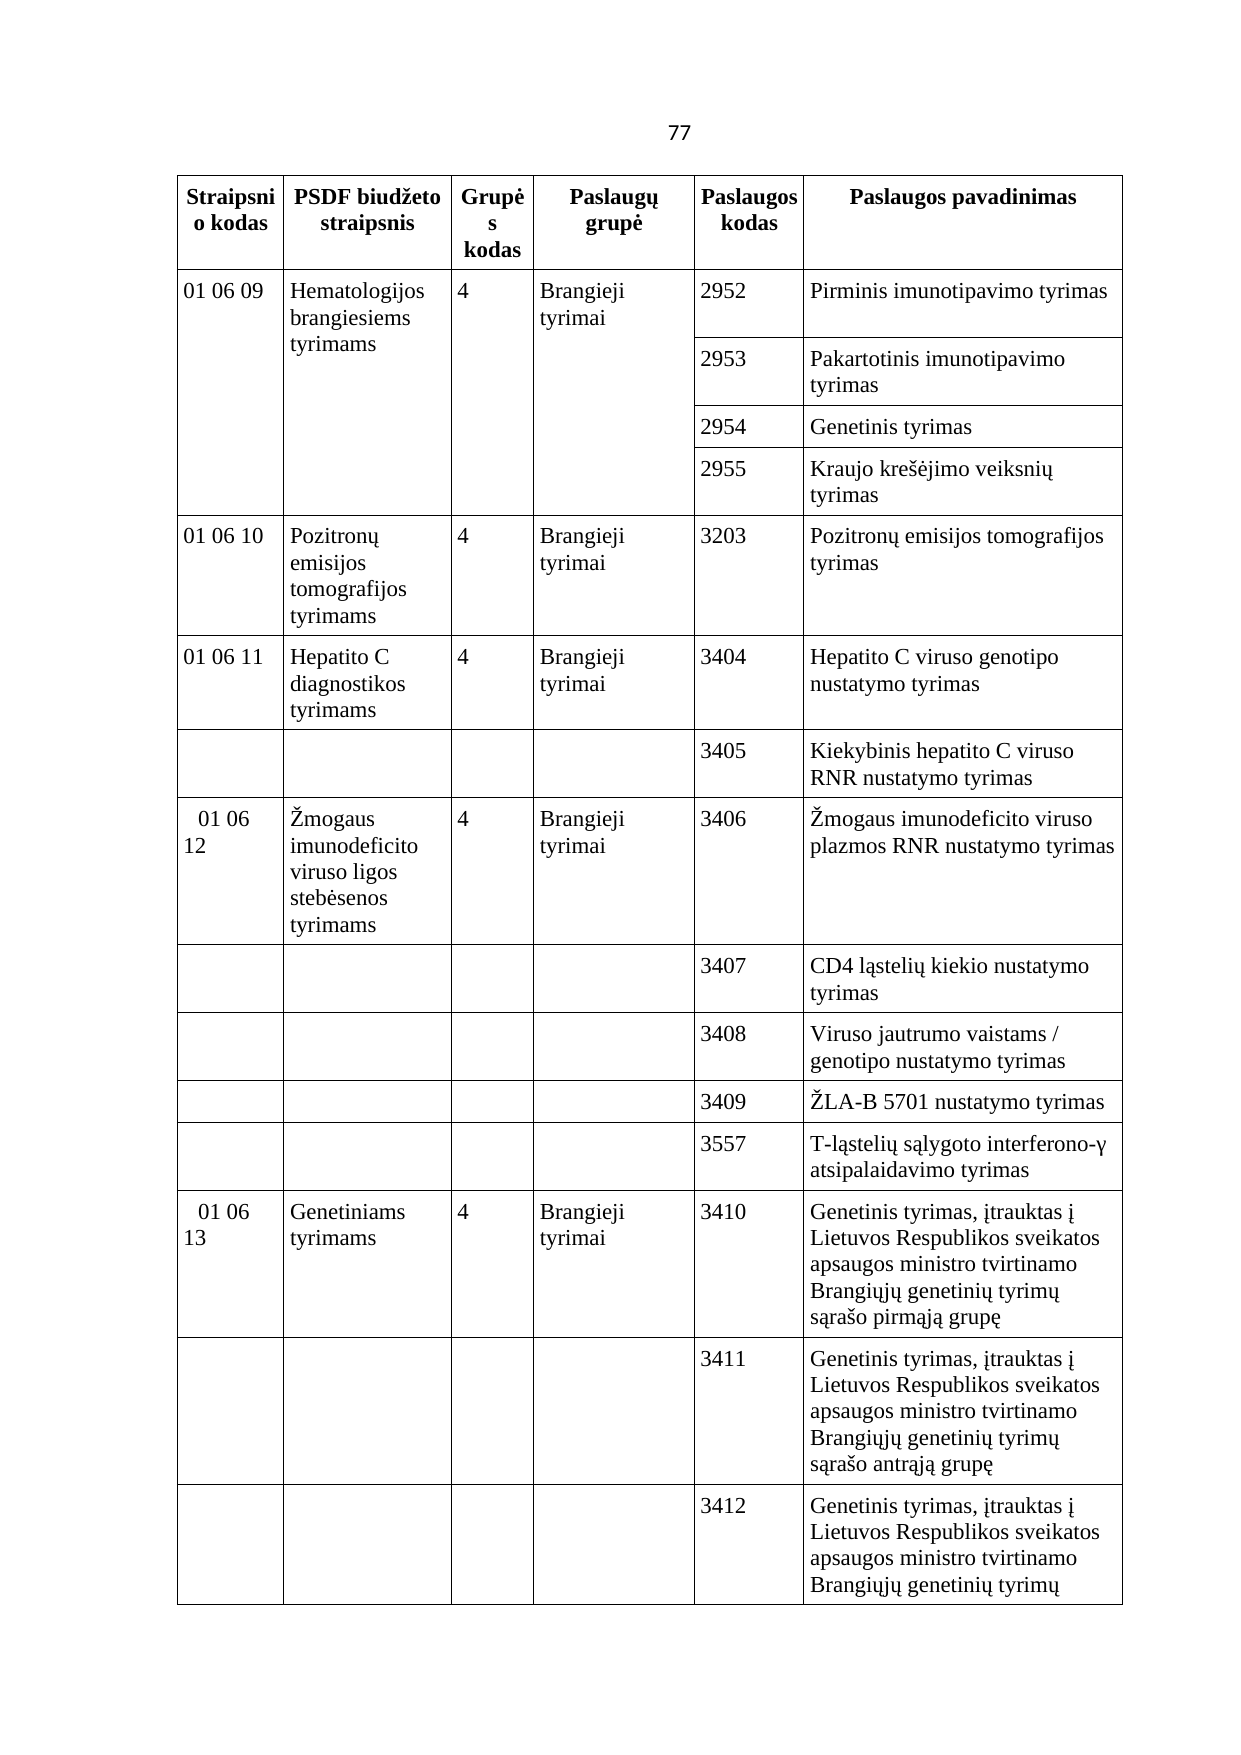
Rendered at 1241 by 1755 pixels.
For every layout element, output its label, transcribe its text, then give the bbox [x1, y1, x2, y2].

table_cell [452, 730, 533, 797]
table_cell [284, 1485, 451, 1604]
table_cell 3203 [695, 516, 803, 635]
table_cell Genetiniams tyrimams [284, 1191, 451, 1337]
table_header Grupės kodas [452, 176, 533, 269]
table_cell [452, 1485, 533, 1604]
table_cell Kraujo krešėjimo veiksnių tyrimas [804, 448, 1122, 514]
table_cell [452, 1338, 533, 1483]
table_cell [534, 447, 694, 514]
table_cell [178, 1338, 283, 1483]
table_cell Genetinis tyrimas, įtrauktas į Lietuvos Respublikos sveikatos apsaugos ministro tvirtinamo Brangiųjų genetinių tyrimų sąrašo antrąją grupę [804, 1338, 1122, 1483]
table_cell 2952 [695, 270, 803, 337]
table_cell [452, 1081, 533, 1122]
table_cell Žmogaus imunodeficito viruso ligos stebėsenos tyrimams [284, 798, 451, 944]
table_cell [284, 945, 451, 1012]
table_cell [534, 945, 694, 1012]
table_cell [284, 1013, 451, 1080]
table_cell 3410 [695, 1191, 803, 1337]
table_cell [534, 337, 694, 405]
table_cell Hepatito C viruso genotipo nustatymo tyrimas [804, 636, 1122, 729]
table_cell [534, 1081, 694, 1122]
table_cell 2954 [695, 406, 803, 447]
table_cell 3408 [695, 1013, 803, 1080]
table_cell [178, 337, 283, 405]
table_cell 01 06 10 [178, 516, 283, 635]
table_cell [534, 1485, 694, 1604]
table_cell Brangieji tyrimai [534, 636, 694, 729]
table_cell [284, 730, 451, 797]
table_header Paslaugos kodas [695, 176, 803, 269]
table_cell [452, 1013, 533, 1080]
table_cell 2953 [695, 338, 803, 405]
table_cell [534, 405, 694, 447]
table_cell [534, 1123, 694, 1189]
table_header Straipsnio kodas [178, 176, 283, 269]
table_cell [178, 1485, 283, 1604]
table_cell [452, 405, 533, 447]
table_cell [178, 405, 283, 447]
table_cell 3557 [695, 1123, 803, 1189]
table_cell [284, 1338, 451, 1483]
table_cell Pozitronų emisijos tomografijos tyrimams [284, 516, 451, 635]
table_cell [284, 447, 451, 514]
table_cell ŽLA-B 5701 nustatymo tyrimas [804, 1081, 1122, 1122]
table_cell 3409 [695, 1081, 803, 1122]
table_header PSDF biudžeto straipsnis [284, 176, 451, 269]
table_cell 01 06 13 [178, 1191, 283, 1337]
table_cell [178, 447, 283, 514]
table_cell [452, 1123, 533, 1189]
table_cell Genetinis tyrimas, įtrauktas į Lietuvos Respublikos sveikatos apsaugos ministro tvirtinamo Brangiųjų genetinių tyrimų [804, 1485, 1122, 1604]
table_cell 01 06 09 [178, 270, 283, 337]
table_cell [452, 945, 533, 1012]
table_cell Brangieji tyrimai [534, 270, 694, 337]
table_cell 4 [452, 270, 533, 337]
table_cell 4 [452, 798, 533, 944]
table_cell 01 06 11 [178, 636, 283, 729]
table_cell [452, 337, 533, 405]
table_cell [178, 730, 283, 797]
table_cell Kiekybinis hepatito C viruso RNR nustatymo tyrimas [804, 730, 1122, 797]
table_header Paslaugos pavadinimas [804, 176, 1122, 269]
table_cell 01 06 12 [178, 798, 283, 944]
table_cell Žmogaus imunodeficito viruso plazmos RNR nustatymo tyrimas [804, 798, 1122, 944]
table_cell 4 [452, 516, 533, 635]
table_cell 3405 [695, 730, 803, 797]
table_cell T-ląstelių sąlygoto interferono-γ atsipalaidavimo tyrimas [804, 1123, 1122, 1189]
table_cell 3407 [695, 945, 803, 1012]
table_cell Brangieji tyrimai [534, 798, 694, 944]
table_cell 4 [452, 1191, 533, 1337]
table_cell 4 [452, 636, 533, 729]
table_cell Viruso jautrumo vaistams / genotipo nustatymo tyrimas [804, 1013, 1122, 1080]
table_cell Pakartotinis imunotipavimo tyrimas [804, 338, 1122, 405]
table_cell 3412 [695, 1485, 803, 1604]
table_cell Pirminis imunotipavimo tyrimas [804, 270, 1122, 337]
table_cell [534, 1338, 694, 1483]
table_cell [452, 447, 533, 514]
table_cell [534, 730, 694, 797]
table_cell [178, 1081, 283, 1122]
table_header Paslaugų grupė [534, 176, 694, 269]
table_cell [178, 1013, 283, 1080]
table_cell Hematologijos brangiesiems tyrimams [284, 270, 451, 447]
table_cell [284, 1123, 451, 1189]
table_cell [178, 945, 283, 1012]
table_cell Pozitronų emisijos tomografijos tyrimas [804, 516, 1122, 635]
table_cell Brangieji tyrimai [534, 516, 694, 635]
table_cell Genetinis tyrimas, įtrauktas į Lietuvos Respublikos sveikatos apsaugos ministro tvirtinamo Brangiųjų genetinių tyrimų sąrašo pirmąją grupę [804, 1191, 1122, 1337]
table_cell [284, 1081, 451, 1122]
table_cell [534, 1013, 694, 1080]
table_cell 3411 [695, 1338, 803, 1483]
table_cell 3406 [695, 798, 803, 944]
table_cell [178, 1123, 283, 1189]
table_cell 2955 [695, 448, 803, 514]
table_cell CD4 ląstelių kiekio nustatymo tyrimas [804, 945, 1122, 1012]
table_cell Brangieji tyrimai [534, 1191, 694, 1337]
table_cell Genetinis tyrimas [804, 406, 1122, 447]
table_cell Hepatito C diagnostikos tyrimams [284, 636, 451, 729]
table_cell 3404 [695, 636, 803, 729]
